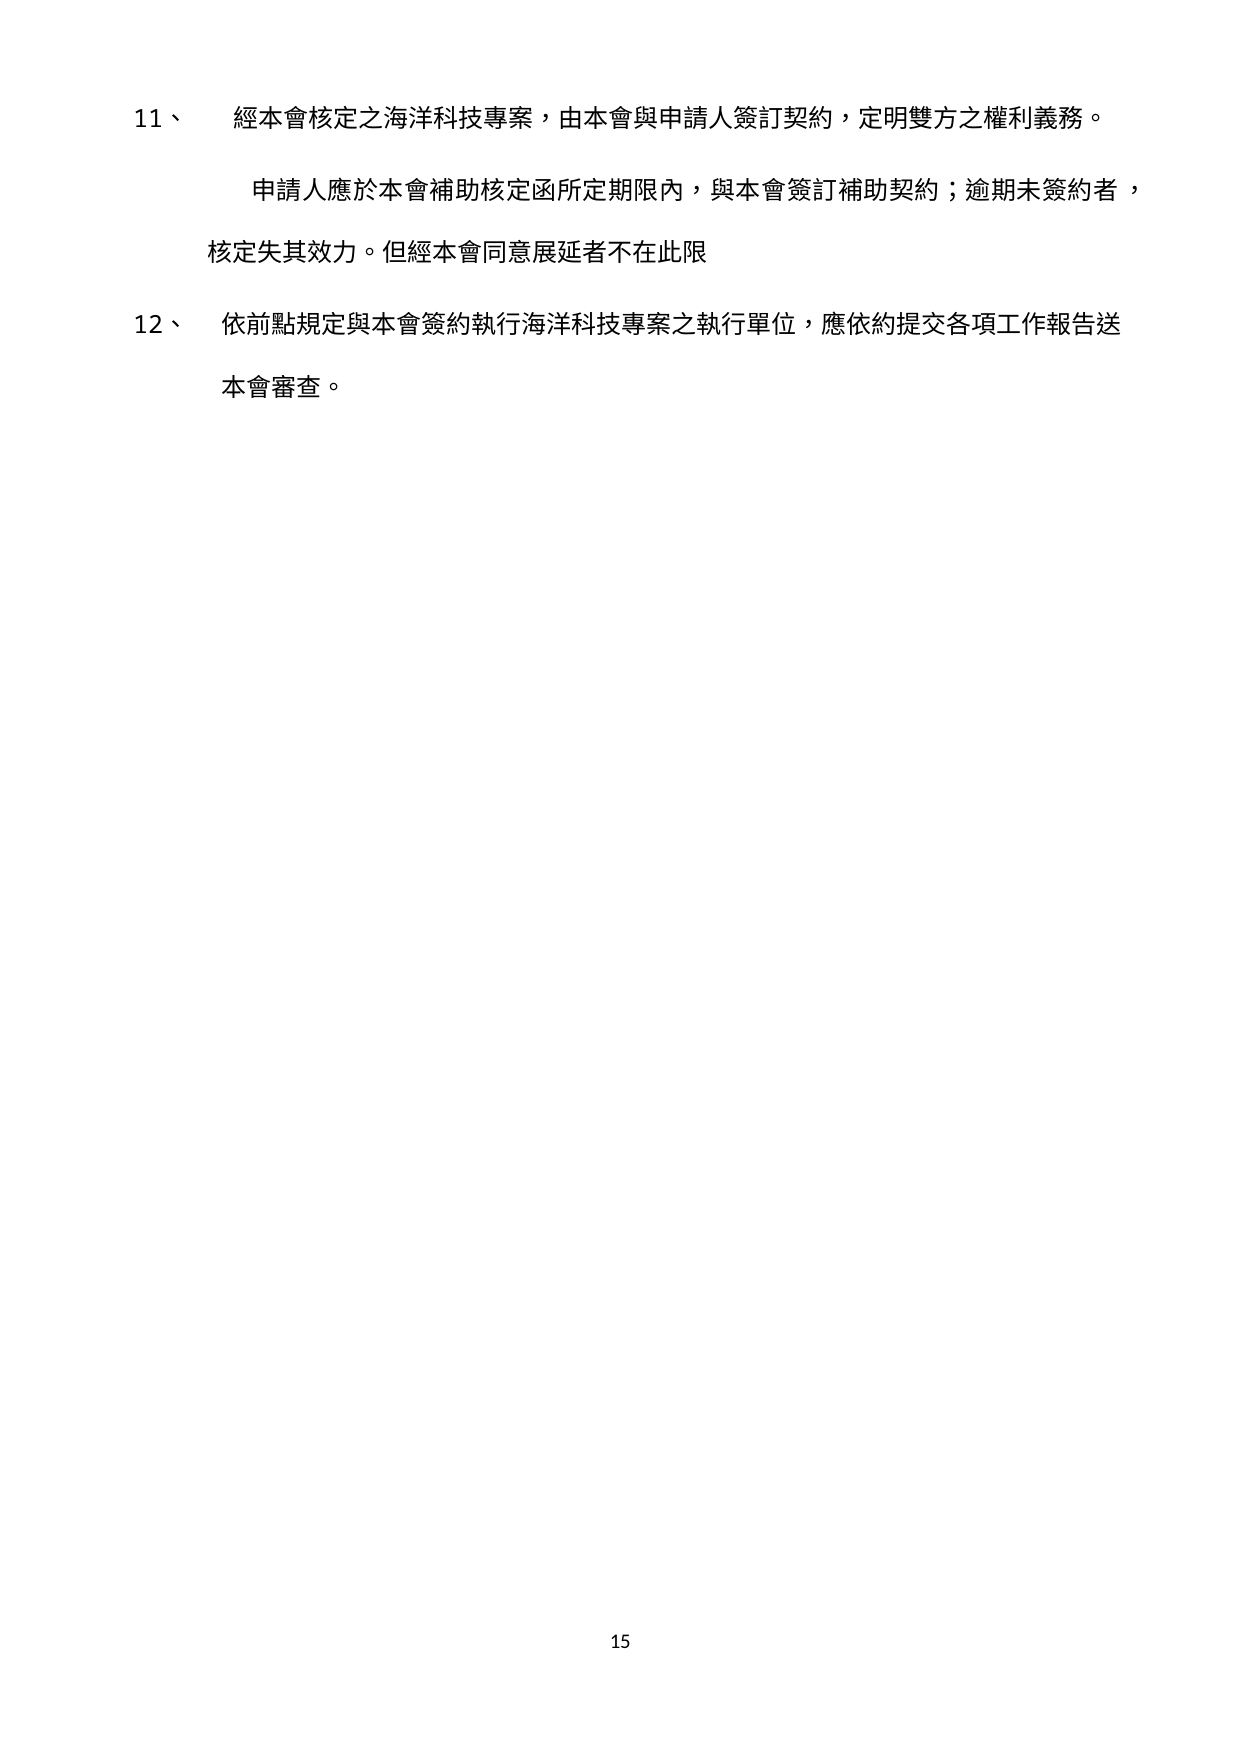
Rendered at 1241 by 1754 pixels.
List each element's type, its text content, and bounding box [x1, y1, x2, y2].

list 依前點規定與本會簽約執行海洋科技專案之執行單位，應依約提交各項工作報告送本會審查。 [133, 281, 1122, 406]
list 經本會核定之海洋科技專案，由本會與申請人簽訂契約，定明雙方之權利義務。 [133, 75, 1122, 137]
text 申請人應於本會補助核定函所定期限內，與本會簽訂補助契約；逾期未簽約者，核定失其效力。但經本會同意展延者不在此限 [207, 147, 1122, 272]
